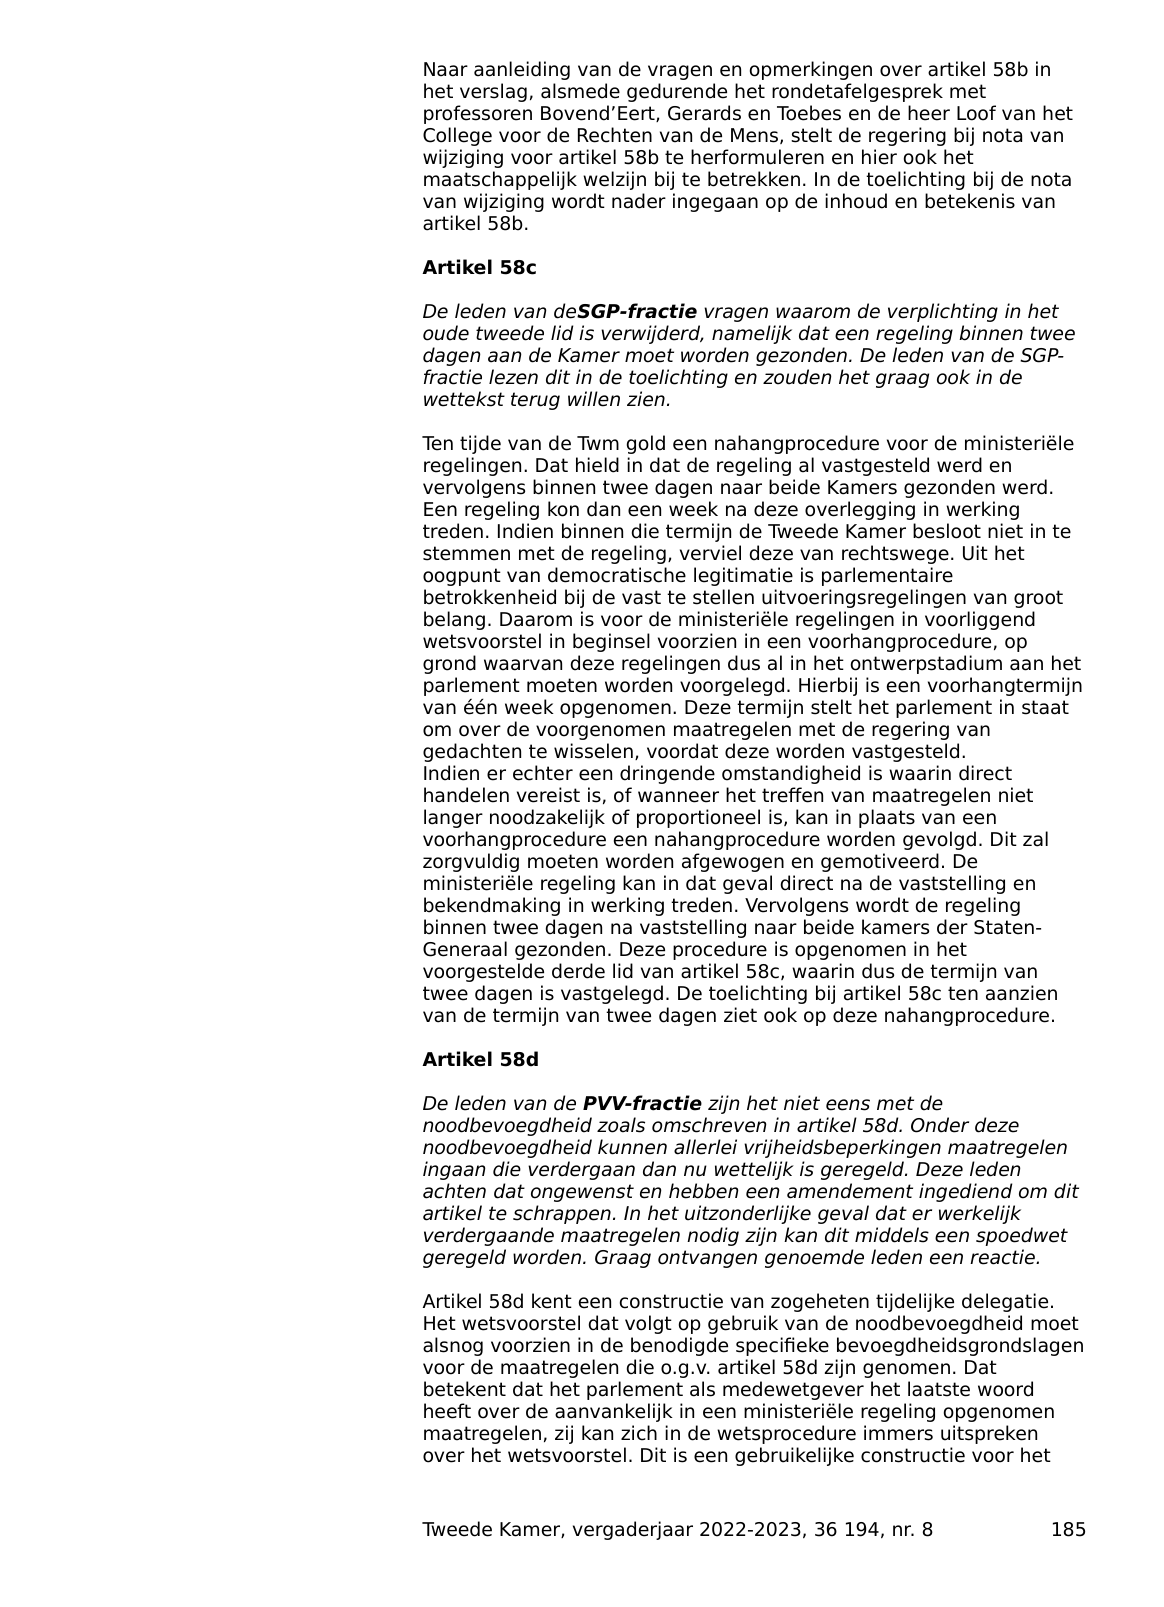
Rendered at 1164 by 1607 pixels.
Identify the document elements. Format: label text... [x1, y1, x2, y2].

text De leden van deSGP-fractie vragen waarom de verplichting in het oude tweede lid is verwijderd, namelijk dat een regeling binnen twee dagen aan de Kamer moet worden gezonden. De leden van de SGP-fractie lezen dit in de toelichting en zouden het graag ook in de wettekst terug willen zien. [422, 301, 1087, 411]
text De leden van de PVV-fractie zijn het niet eens met de noodbevoegdheid zoals omschreven in artikel 58d. Onder deze noodbevoegdheid kunnen allerlei vrijheidsbeperkingen maatregelen ingaan die verdergaan dan nu wettelijk is geregeld. Deze leden achten dat ongewenst en hebben een amendement ingediend om dit artikel te schrappen. In het uitzonderlijke geval dat er werkelijk verdergaande maatregelen nodig zijn kan dit middels een spoedwet geregeld worden. Graag ontvangen genoemde leden een reactie. [422, 1093, 1087, 1269]
text Indien er echter een dringende omstandigheid is waarin direct handelen vereist is, of wanneer het treffen van maatregelen niet langer noodzakelijk of proportioneel is, kan in plaats van een voorhangprocedure een nahangprocedure worden gevolgd. Dit zal zorgvuldig moeten worden afgewogen en gemotiveerd. De ministeriële regeling kan in dat geval direct na de vaststelling en bekendmaking in werking treden. Vervolgens wordt de regeling binnen twee dagen na vaststelling naar beide kamers der Staten-Generaal gezonden. Deze procedure is opgenomen in het voorgestelde derde lid van artikel 58c, waarin dus de termijn van twee dagen is vastgelegd. De toelichting bij artikel 58c ten aanzien van de termijn van twee dagen ziet ook op deze nahangprocedure. [422, 763, 1087, 1027]
text Artikel 58d kent een constructie van zogeheten tijdelijke delegatie. Het wetsvoorstel dat volgt op gebruik van de noodbevoegdheid moet alsnog voorzien in de benodigde specifieke bevoegdheidsgrondslagen voor de maatregelen die o.g.v. artikel 58d zijn genomen. Dat betekent dat het parlement als medewetgever het laatste woord heeft over de aanvankelijk in een ministeriële regeling opgenomen maatregelen, zij kan zich in de wetsprocedure immers uitspreken over het wetsvoorstel. Dit is een gebruikelijke constructie voor het [422, 1291, 1087, 1467]
subtitle Artikel 58c [422, 257, 1087, 279]
text Naar aanleiding van de vragen en opmerkingen over artikel 58b in het verslag, alsmede gedurende het rondetafelgesprek met professoren Bovend’Eert, Gerards en Toebes en de heer Loof van het College voor de Rechten van de Mens, stelt de regering bij nota van wijziging voor artikel 58b te herformuleren en hier ook het maatschappelijk welzijn bij te betrekken. In de toelichting bij de nota van wijziging wordt nader ingegaan op de inhoud en betekenis van artikel 58b. [422, 59, 1087, 235]
text Ten tijde van de Twm gold een nahangprocedure voor de ministeriële regelingen. Dat hield in dat de regeling al vastgesteld werd en vervolgens binnen twee dagen naar beide Kamers gezonden werd. Een regeling kon dan een week na deze overlegging in werking treden. Indien binnen die termijn de Tweede Kamer besloot niet in te stemmen met de regeling, verviel deze van rechtswege. Uit het oogpunt van democratische legitimatie is parlementaire betrokkenheid bij de vast te stellen uitvoeringsregelingen van groot belang. Daarom is voor de ministeriële regelingen in voorliggend wetsvoorstel in beginsel voorzien in een voorhangprocedure, op grond waarvan deze regelingen dus al in het ontwerpstadium aan het parlement moeten worden voorgelegd. Hierbij is een voorhangtermijn van één week opgenomen. Deze termijn stelt het parlement in staat om over de voorgenomen maatregelen met de regering van gedachten te wisselen, voordat deze worden vastgesteld. [422, 433, 1087, 763]
subtitle Artikel 58d [422, 1049, 1087, 1071]
